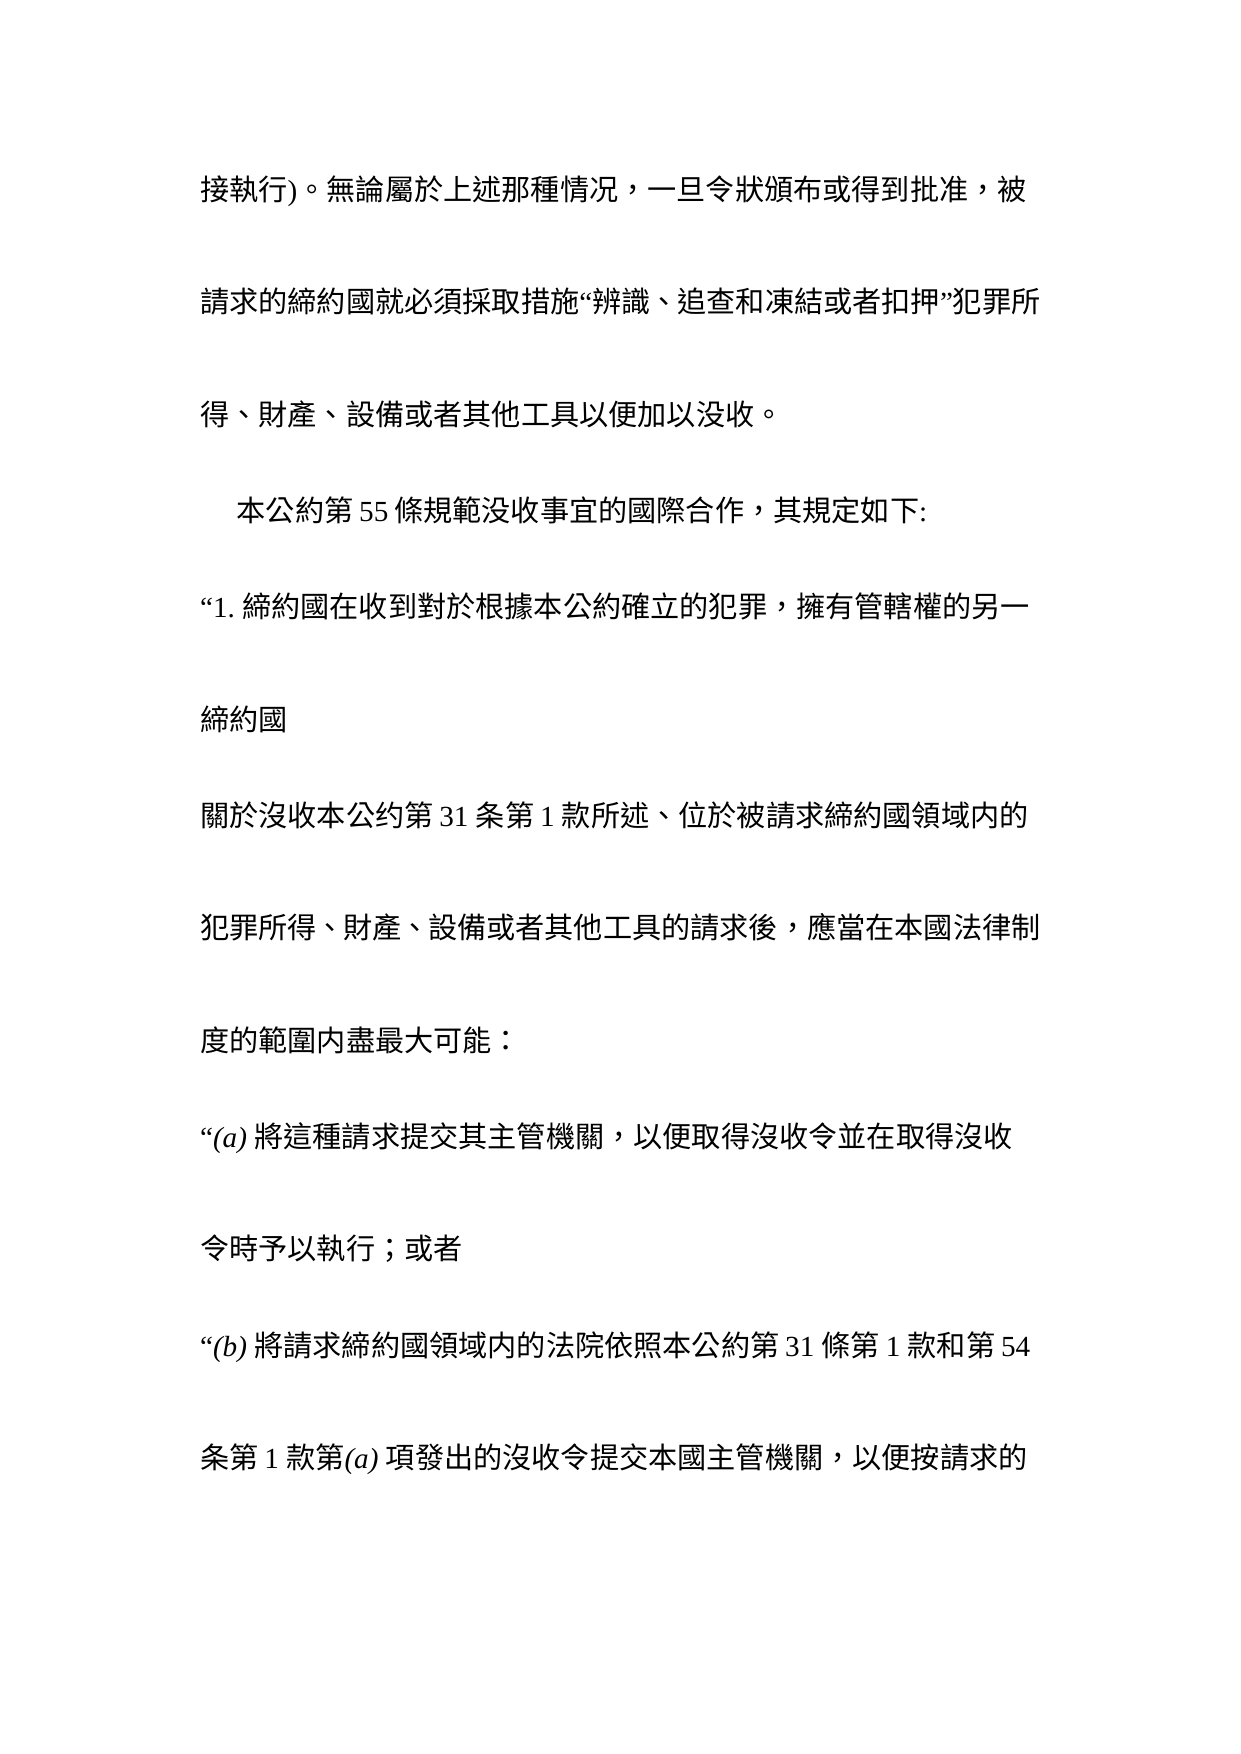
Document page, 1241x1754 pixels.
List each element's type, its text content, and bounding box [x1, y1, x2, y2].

text 接執行)。無論屬於上述那種情况，一旦令狀頒布或得到批准，被請求的締約國就必須採取措施“辨識、追查和凍結或者扣押”犯罪所得、財產、設備或者其他工具以便加以没收。 [200, 150, 1040, 450]
text “(a) 將這種請求提交其主管機關，以便取得沒收令並在取得沒收令時予以執行；或者 [200, 1097, 1040, 1284]
text 關於沒收本公约第31 条第1 款所述、位於被請求締約國領域内的犯罪所得、財產、設備或者其他工具的請求後，應當在本國法律制度的範圍内盡最大可能： [200, 776, 1040, 1076]
text 本公約第55條規範没收事宜的國際合作，其規定如下: [200, 471, 1040, 546]
text “(b) 將請求締約國領域内的法院依照本公約第31 條第1 款和第54 条第1 款第(a) 項發出的沒收令提交本國主管機關，以便按請求的 [200, 1306, 1040, 1493]
text “1. 締約國在收到對於根據本公約確立的犯罪，擁有管轄權的另一締約國 [200, 567, 1040, 755]
